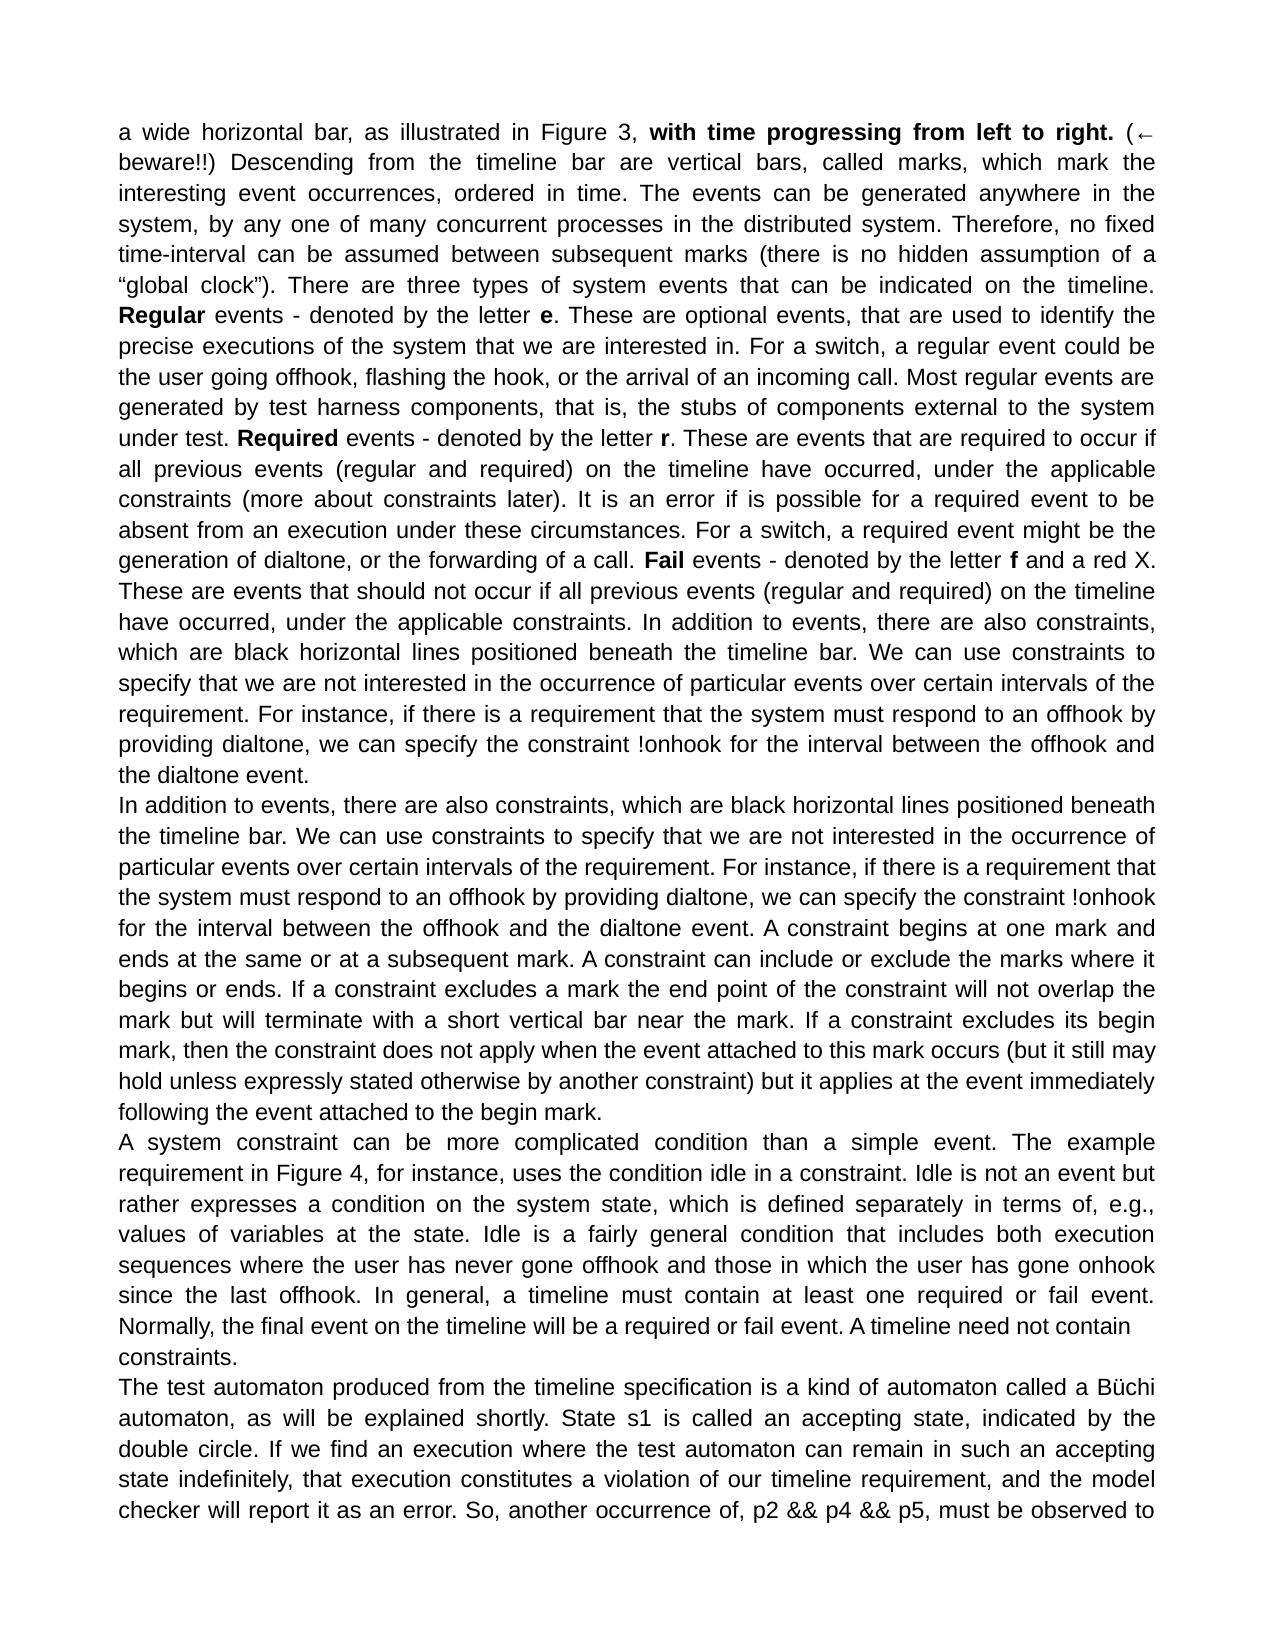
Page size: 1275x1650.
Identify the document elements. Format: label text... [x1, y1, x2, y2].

text a wide horizontal bar, as illustrated in Figure 3, with time progressing from left to right. (← beware!!) Descending from the timeline bar are vertical bars, called marks, which mark the interesting event occurrences, ordered in time. The events can be generated anywhere in the system, by any one of many concurrent processes in the distributed system. Therefore, no fixed time-interval can be assumed between subsequent marks (there is no hidden assumption of a “global clock”). There are three types of system events that can be indicated on the timeline. Regular events - denoted by the letter e. These are optional events, that are used to identify the precise executions of the system that we are interested in. For a switch, a regular event could be the user going offhook, flashing the hook, or the arrival of an incoming call. Most regular events are generated by test harness components, that is, the stubs of components external to the system under test. Required events - denoted by the letter r. These are events that are required to occur if all previous events (regular and required) on the timeline have occurred, under the applicable constraints (more about constraints later). It is an error if is possible for a required event to be absent from an execution under these circumstances. For a switch, a required event might be the generation of dialtone, or the forwarding of a call. Fail events - denoted by the letter f and a red X. These are events that should not occur if all previous events (regular and required) on the timeline have occurred, under the applicable constraints. In addition to events, there are also constraints, which are black horizontal lines positioned beneath the timeline bar. We can use constraints to specify that we are not interested in the occurrence of particular events over certain intervals of the requirement. For instance, if there is a requirement that the system must respond to an offhook by providing dialtone, we can specify the constraint !onhook for the interval between the offhook and the dialtone event. [118, 118, 1157, 788]
text A system constraint can be more complicated condition than a simple event. The example requirement in Figure 4, for instance, uses the condition idle in a constraint. Idle is not an event but rather expresses a condition on the system state, which is defined separately in terms of, e.g., values of variables at the state. Idle is a fairly general condition that includes both execution sequences where the user has never gone offhook and those in which the user has gone onhook since the last offhook. In general, a timeline must contain at least one required or fail event. Normally, the final event on the timeline will be a required or fail event. A timeline need not contain [118, 1129, 1157, 1339]
text constraints. [118, 1343, 1157, 1370]
text The test automaton produced from the timeline specification is a kind of automaton called a Büchi automaton, as will be explained shortly. State s1 is called an accepting state, indicated by the double circle. If we find an execution where the test automaton can remain in such an accepting state indefinitely, that execution constitutes a violation of our timeline requirement, and the model checker will report it as an error. So, another occurrence of, p2 && p4 && p5, must be observed to [118, 1374, 1157, 1523]
text In addition to events, there are also constraints, which are black horizontal lines positioned beneath the timeline bar. We can use constraints to specify that we are not interested in the occurrence of particular events over certain intervals of the requirement. For instance, if there is a requirement that the system must respond to an offhook by providing dialtone, we can specify the constraint !onhook for the interval between the offhook and the dialtone event. A constraint begins at one mark and ends at the same or at a subsequent mark. A constraint can include or exclude the marks where it begins or ends. If a constraint excludes a mark the end point of the constraint will not overlap the mark but will terminate with a short vertical bar near the mark. If a constraint excludes its begin mark, then the constraint does not apply when the event attached to this mark occurs (but it still may hold unless expressly stated otherwise by another constraint) but it applies at the event immediately following the event attached to the begin mark. [118, 792, 1157, 1125]
